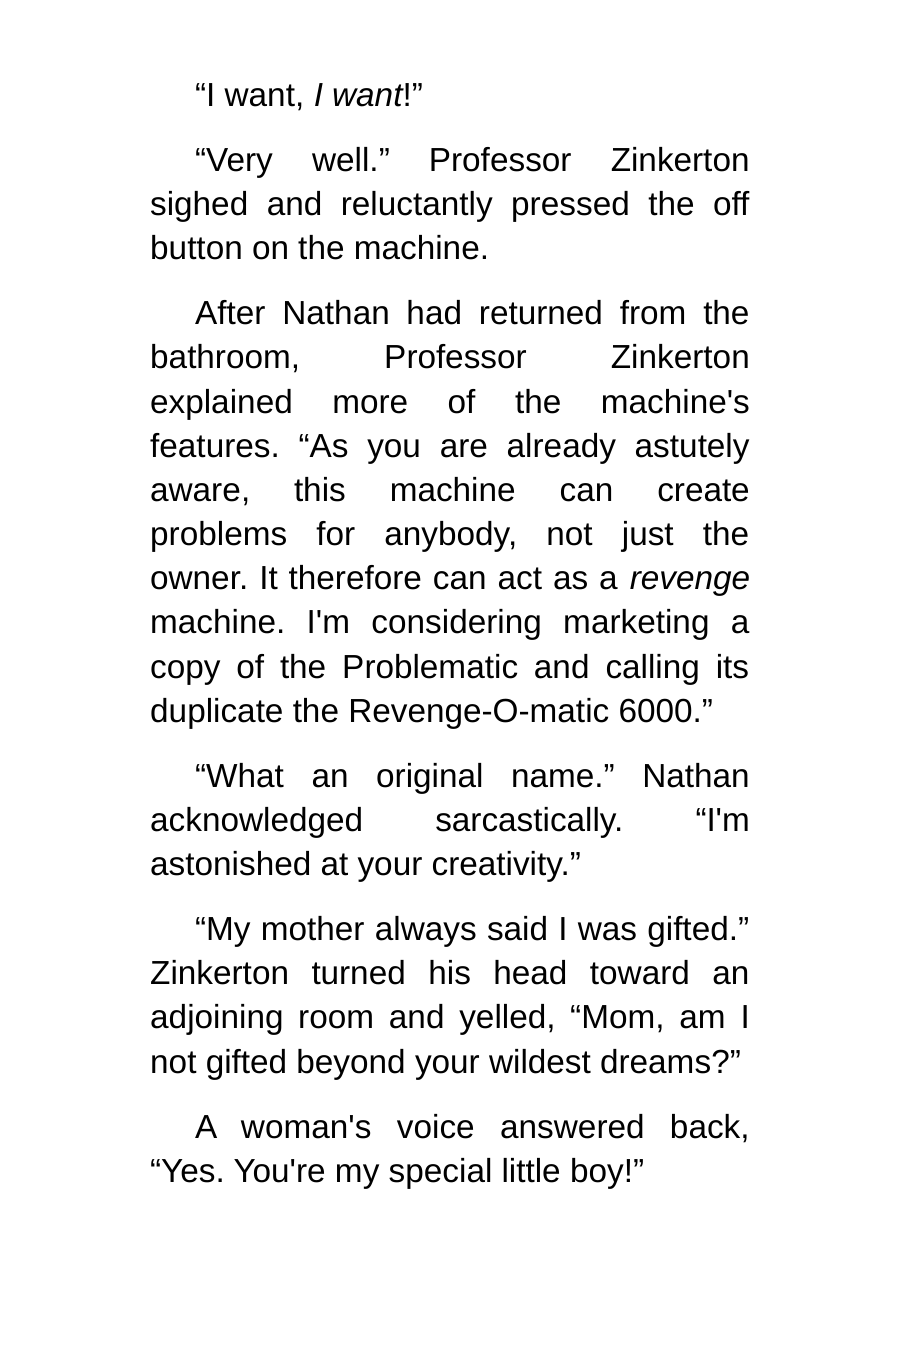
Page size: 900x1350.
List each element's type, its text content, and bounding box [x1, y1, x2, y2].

text “My mother always said I was gifted.” Zinkerton turned his head toward an adjoining room and yelled, “Mom, am I not gifted beyond your wildest dreams?” [150, 909, 750, 1080]
text “Very well.” Professor Zinkerton sighed and reluctantly pressed the off button on the machine. [150, 140, 750, 267]
text “I want, I want!” [150, 75, 750, 113]
text “What an original name.” Nathan acknowledged sarcastically. “I'm astonished at your creativity.” [150, 756, 750, 883]
text After Nathan had returned from the bathroom, Professor Zinkerton explained more of the machine's features. “As you are already astutely aware, this machine can create problems for anybody, not just the owner. It therefore can act as a revenge machine. I'm considering marketing a copy of the Problematic and calling its duplicate the Revenge-O-matic 6000.” [150, 293, 750, 729]
text A woman's voice answered back, “Yes. You're my special little boy!” [150, 1107, 750, 1189]
